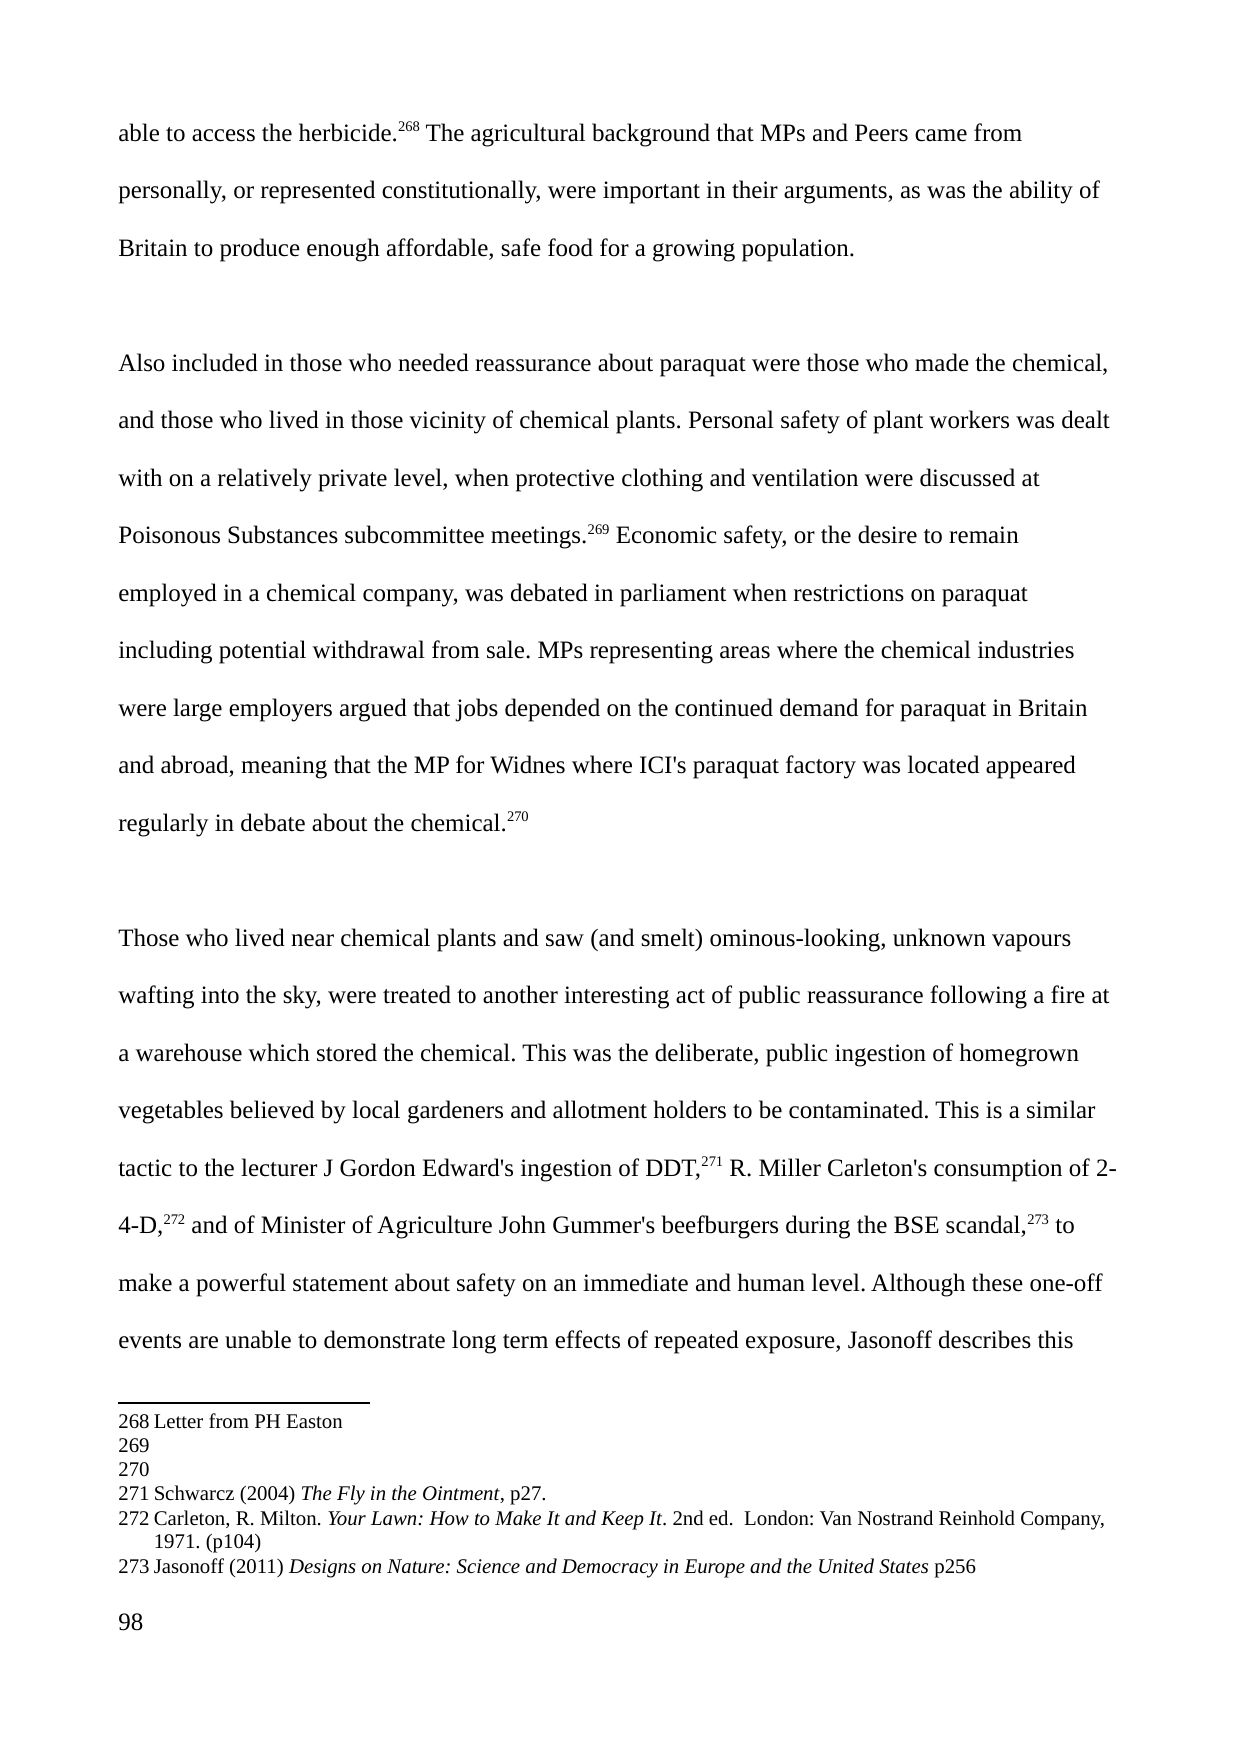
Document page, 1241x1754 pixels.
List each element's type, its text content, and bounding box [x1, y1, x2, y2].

text Jasonoff (2011) Designs on Nature: Science and Democracy in Europe and the United States p256 [118, 1553, 1122, 1578]
text Letter from PH Easton [118, 1409, 1122, 1433]
text Schwarcz (2004) The Fly in the Ointment, p27. [118, 1481, 1122, 1505]
text Those who lived near chemical plants and saw (and smelt) ominous-looking, unknown vapours wafting into the sky, were treated to another interesting act of public reassurance following a fire at a warehouse which stored the chemical. This was the deliberate, public ingestion of homegrown vegetables believed by local gardeners and allotment holders to be contaminated. This is a similar tactic to the lecturer J Gordon Edward's ingestion of DDT, R. Miller Carleton's consumption of 2-4-D, and of Minister of Agriculture John Gummer's beefburgers during the BSE scandal, to make a powerful statement about safety on an immediate and human level. Although these one-off events are unable to demonstrate long term effects of repeated exposure, Jasonoff describes this [118, 923, 1122, 1354]
text Carleton, R. Milton. Your Lawn: How to Make It and Keep It. 2nd ed. London: Van Nostrand Reinhold Company, 1971. (p104) [118, 1505, 1122, 1553]
text able to access the herbicide. The agricultural background that MPs and Peers came from personally, or represented constitutionally, were important in their arguments, as was the ability of Britain to produce enough affordable, safe food for a growing population. [118, 118, 1122, 262]
text Also included in those who needed reassurance about paraquat were those who made the chemical, and those who lived in those vicinity of chemical plants. Personal safety of plant workers was dealt with on a relatively private level, when protective clothing and ventilation were discussed at Poisonous Substances subcommittee meetings. Economic safety, or the desire to remain employed in a chemical company, was debated in parliament when restrictions on paraquat including potential withdrawal from sale. MPs representing areas where the chemical industries were large employers argued that jobs depended on the continued demand for paraquat in Britain and abroad, meaning that the MP for Widnes where ICI's paraquat factory was located appeared regularly in debate about the chemical. [118, 348, 1122, 837]
